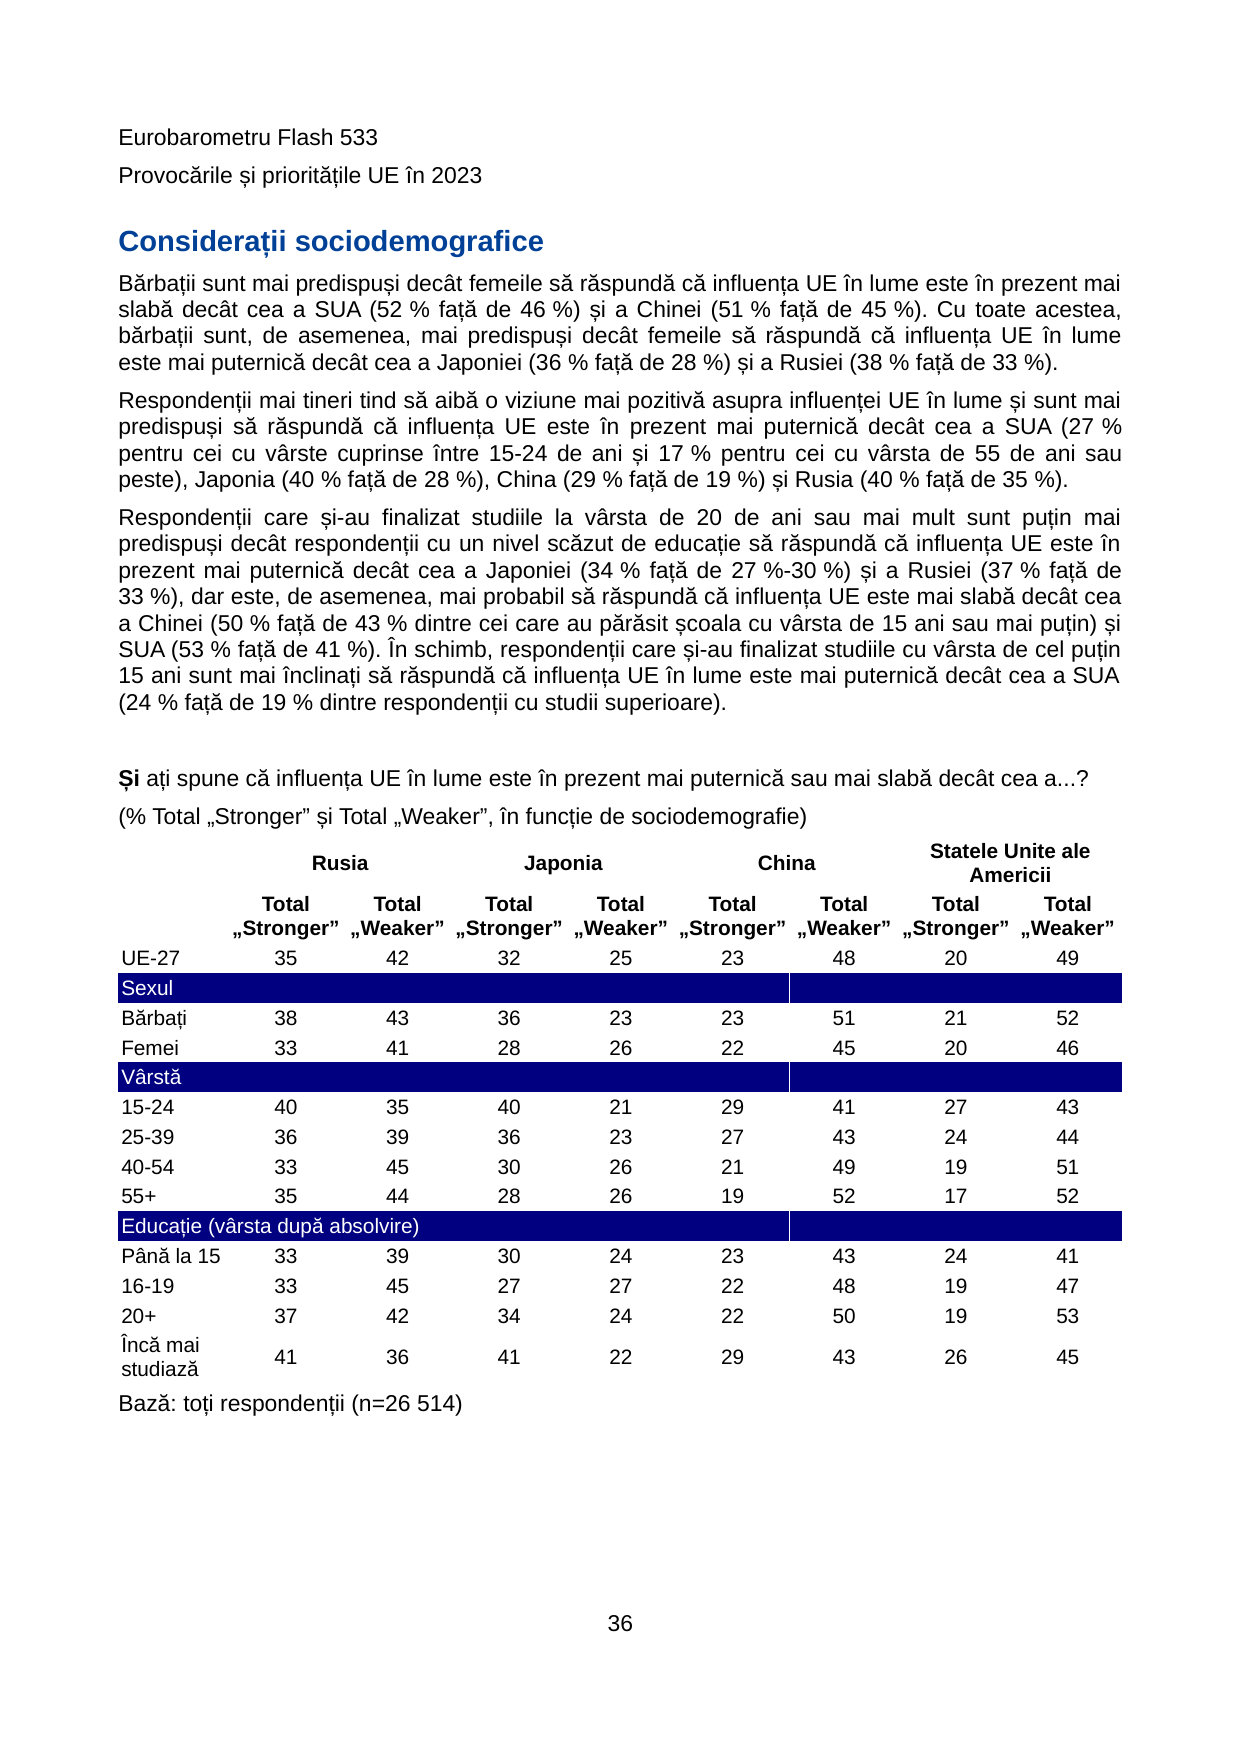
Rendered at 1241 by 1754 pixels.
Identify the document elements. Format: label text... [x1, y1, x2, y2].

table_cell 50 [790, 1301, 898, 1330]
table_cell 45 [790, 1033, 898, 1062]
table_cell 47 [1013, 1271, 1122, 1301]
table_cell 52 [790, 1181, 898, 1211]
table_cell 27 [566, 1271, 675, 1301]
table_cell 20 [898, 1033, 1013, 1062]
table_cell Sexul [118, 973, 566, 1003]
table_cell Femei [118, 1033, 228, 1062]
table_cell 43 [790, 1330, 898, 1384]
table_cell 48 [790, 1271, 898, 1301]
table_cell 17 [898, 1181, 1013, 1211]
table_cell 41 [452, 1330, 566, 1384]
table_cell 33 [228, 1241, 343, 1271]
table_cell [566, 1211, 675, 1241]
table_cell 45 [343, 1271, 452, 1301]
table_cell 21 [675, 1152, 789, 1181]
table_cell 40 [452, 1092, 566, 1122]
table_cell 52 [1013, 1181, 1122, 1211]
table_header Rusia [228, 836, 452, 889]
table_cell 43 [790, 1122, 898, 1152]
table_cell [675, 973, 789, 1003]
table_cell 28 [452, 1033, 566, 1062]
table_cell [790, 1062, 898, 1092]
table_cell Vârstă [118, 1062, 566, 1092]
table_cell 22 [675, 1271, 789, 1301]
table_cell [898, 1211, 1013, 1241]
table_cell 23 [566, 1003, 675, 1032]
table_cell [898, 1062, 1013, 1092]
table_cell [1013, 1062, 1122, 1092]
table_cell 23 [566, 1122, 675, 1152]
table_cell [898, 973, 1013, 1003]
table_cell [566, 1062, 675, 1092]
table_cell 26 [566, 1033, 675, 1062]
table_cell 52 [1013, 1003, 1122, 1032]
table_cell 35 [343, 1092, 452, 1122]
table_cell 28 [452, 1181, 566, 1211]
table_cell 51 [1013, 1152, 1122, 1181]
table_cell 24 [898, 1122, 1013, 1152]
table_cell 41 [343, 1033, 452, 1062]
table_cell 40 [228, 1092, 343, 1122]
table_cell 39 [343, 1122, 452, 1152]
table_cell 36 [452, 1122, 566, 1152]
table_cell 20+ [118, 1301, 228, 1330]
table_cell 45 [343, 1152, 452, 1181]
table_cell 20 [898, 943, 1013, 973]
table_cell 22 [566, 1330, 675, 1384]
text Considerații sociodemografice [118, 224, 1122, 258]
table_cell 36 [228, 1122, 343, 1152]
text Și ați spune că influența UE în lume este în prezent mai puternică sau mai slabă decât cea a...? [118, 765, 1122, 791]
table_cell 26 [566, 1181, 675, 1211]
table_cell 25 [566, 943, 675, 973]
table_header Japonia [452, 836, 675, 889]
table_cell 43 [343, 1003, 452, 1032]
table_cell 23 [675, 943, 789, 973]
table_cell [118, 889, 228, 943]
table_cell 30 [452, 1152, 566, 1181]
table_cell 15-24 [118, 1092, 228, 1122]
table_cell 37 [228, 1301, 343, 1330]
table_cell Total „Stronger” [898, 889, 1013, 943]
table_cell 22 [675, 1301, 789, 1330]
table_cell 44 [1013, 1122, 1122, 1152]
table_cell [675, 1211, 789, 1241]
table_cell [566, 973, 675, 1003]
table_cell 48 [790, 943, 898, 973]
table_cell Bărbați [118, 1003, 228, 1032]
text Bărbații sunt mai predispuși decât femeile să răspundă că influența UE în lume este în prezent mai slabă decât cea a SUA (52 % față de 46 %) și a Chinei (51 % față de 45 %). Cu toate acestea, bărbații sunt, de asemenea, mai predispuși decât femeile să răspundă că influența UE în lume este mai puternică decât cea a Japoniei (36 % față de 28 %) și a Rusiei (38 % față de 33 %). [118, 269, 1122, 375]
table_cell 29 [675, 1330, 789, 1384]
table_cell UE-27 [118, 943, 228, 973]
table_cell Încă mai studiază [118, 1330, 228, 1384]
table_cell 27 [452, 1271, 566, 1301]
table_cell Total „Weaker” [566, 889, 675, 943]
table_header [118, 836, 228, 889]
table_cell [1013, 973, 1122, 1003]
table_cell [790, 1211, 898, 1241]
table_cell Total „Stronger” [228, 889, 343, 943]
table_cell Total „Weaker” [1013, 889, 1122, 943]
table_cell 44 [343, 1181, 452, 1211]
table_cell 23 [675, 1241, 789, 1271]
table_cell 32 [452, 943, 566, 973]
table_cell 43 [1013, 1092, 1122, 1122]
table_cell 29 [675, 1092, 789, 1122]
text Respondenții care și-au finalizat studiile la vârsta de 20 de ani sau mai mult sunt puțin mai predispuși decât respondenții cu un nivel scăzut de educație să răspundă că influența UE este în prezent mai puternică decât cea a Japoniei (34 % față de 27 %-30 %) și a Rusiei (37 % față de 33 %), dar este, de asemenea, mai probabil să răspundă că influența UE este mai slabă decât cea a Chinei (50 % față de 43 % dintre cei care au părăsit școala cu vârsta de 15 ani sau mai puțin) și SUA (53 % față de 41 %). În schimb, respondenții care și-au finalizat studiile cu vârsta de cel puțin 15 ani sunt mai înclinați să răspundă că influența UE în lume este mai puternică decât cea a SUA (24 % față de 19 % dintre respondenții cu studii superioare). [118, 504, 1122, 715]
table_cell 24 [566, 1241, 675, 1271]
table_cell 21 [898, 1003, 1013, 1032]
table_cell Total „Stronger” [452, 889, 566, 943]
table_cell 34 [452, 1301, 566, 1330]
table_cell 19 [675, 1181, 789, 1211]
table_cell 19 [898, 1152, 1013, 1181]
table_cell 36 [343, 1330, 452, 1384]
table_cell 26 [898, 1330, 1013, 1384]
text Respondenții mai tineri tind să aibă o viziune mai pozitivă asupra influenței UE în lume și sunt mai predispuși să răspundă că influența UE este în prezent mai puternică decât cea a SUA (27 % pentru cei cu vârste cuprinse între 15-24 de ani și 17 % pentru cei cu vârsta de 55 de ani sau peste), Japonia (40 % față de 28 %), China (29 % față de 19 %) și Rusia (40 % față de 35 %). [118, 387, 1122, 492]
table_cell Educație (vârsta după absolvire) [118, 1211, 566, 1241]
table_cell 19 [898, 1271, 1013, 1301]
table_cell 41 [790, 1092, 898, 1122]
table_cell 41 [228, 1330, 343, 1384]
table_cell 42 [343, 1301, 452, 1330]
table_cell 25-39 [118, 1122, 228, 1152]
table_cell 22 [675, 1033, 789, 1062]
table_cell 49 [1013, 943, 1122, 973]
table_cell 35 [228, 1181, 343, 1211]
table_cell 46 [1013, 1033, 1122, 1062]
table_cell 36 [452, 1003, 566, 1032]
table_cell 43 [790, 1241, 898, 1271]
table_cell 26 [566, 1152, 675, 1181]
table_cell 19 [898, 1301, 1013, 1330]
table_cell 40-54 [118, 1152, 228, 1181]
table_cell [675, 1062, 789, 1092]
table_cell Total „Weaker” [343, 889, 452, 943]
table_cell 23 [675, 1003, 789, 1032]
table_header China [675, 836, 898, 889]
table_cell Total „Stronger” [675, 889, 789, 943]
table_cell 49 [790, 1152, 898, 1181]
table_cell [1013, 1211, 1122, 1241]
table_cell 42 [343, 943, 452, 973]
table_cell 35 [228, 943, 343, 973]
table_cell 41 [1013, 1241, 1122, 1271]
table_cell 30 [452, 1241, 566, 1271]
text (% Total „Stronger” și Total „Weaker”, în funcție de sociodemografie) [118, 803, 1122, 829]
table_cell 21 [566, 1092, 675, 1122]
table_cell 27 [675, 1122, 789, 1152]
table_cell [790, 973, 898, 1003]
table_cell 16-19 [118, 1271, 228, 1301]
text Bază: toți respondenții (n=26 514) [118, 1390, 1122, 1416]
table_cell Total „Weaker” [790, 889, 898, 943]
table_cell 24 [898, 1241, 1013, 1271]
table_cell 24 [566, 1301, 675, 1330]
table_cell 33 [228, 1033, 343, 1062]
table_cell 45 [1013, 1330, 1122, 1384]
table_cell 53 [1013, 1301, 1122, 1330]
table_cell 33 [228, 1271, 343, 1301]
table_cell 39 [343, 1241, 452, 1271]
table_cell 27 [898, 1092, 1013, 1122]
table_cell 55+ [118, 1181, 228, 1211]
table_cell 51 [790, 1003, 898, 1032]
table_cell 38 [228, 1003, 343, 1032]
table_cell Până la 15 [118, 1241, 228, 1271]
table_header Statele Unite ale Americii [898, 836, 1122, 889]
table_cell 33 [228, 1152, 343, 1181]
